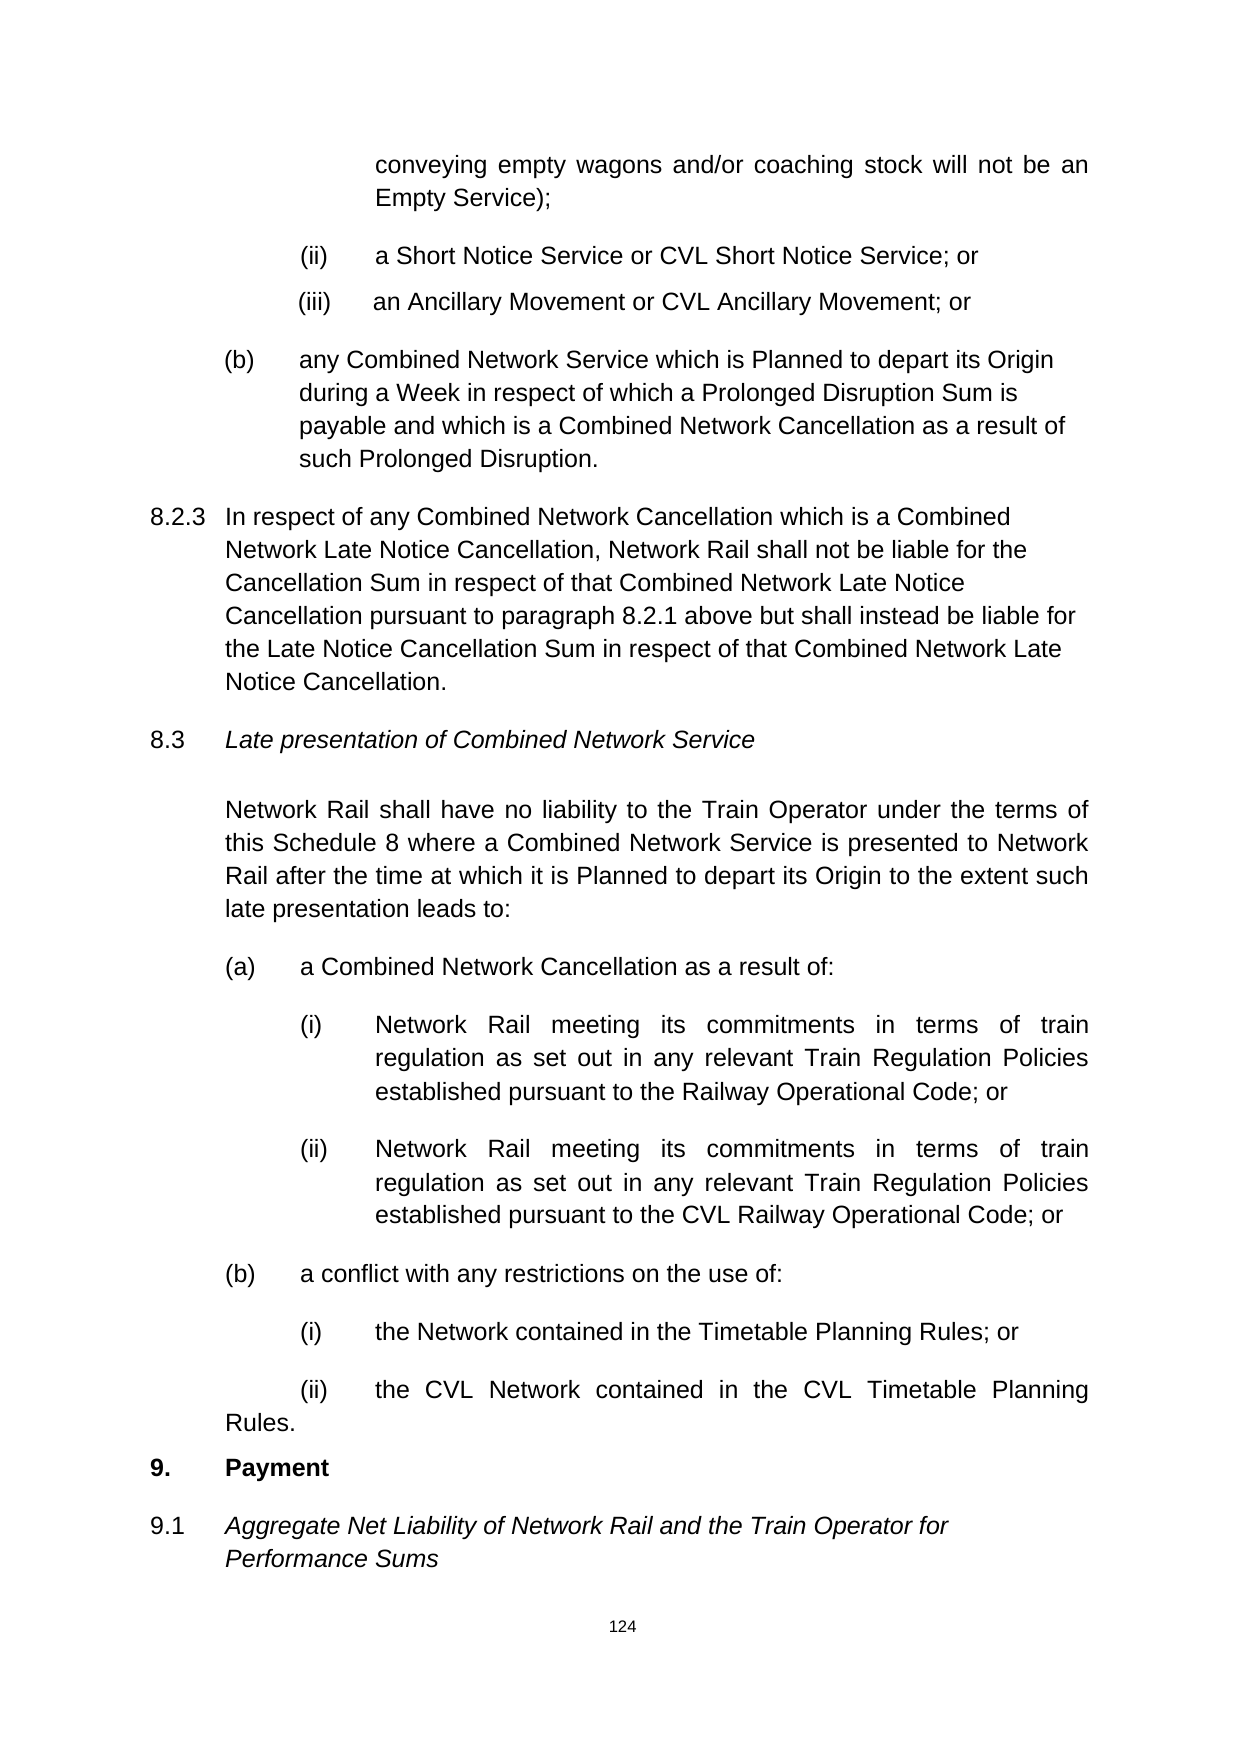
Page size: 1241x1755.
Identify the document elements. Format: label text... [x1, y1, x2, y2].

text (ii) Network Rail meeting its commitments in terms of train regulation as set out in any relevant Train Regulation Policies established pursuant to the CVL Railway Operational Code; or [300, 1134, 1090, 1229]
text (i) Network Rail meeting its commitments in terms of train regulation as set out in any relevant Train Regulation Policies established pursuant to the Railway Operational Code; or [300, 1010, 1090, 1105]
text (a) a Combined Network Cancellation as a result of: [225, 952, 1090, 981]
list any Combined Network Service which is Planned to depart its Origin during a Week in respect of which a Prolonged Disruption Sum is payable and which is a Combined Network Cancellation as a result of such Prolonged Disruption. [224, 344, 1090, 472]
list Late presentation of Combined Network Service [150, 725, 1090, 753]
text Network Rail shall have no liability to the Train Operator under the terms of this Schedule 8 where a Combined Network Service is presented to Network Rail after the time at which it is Planned to depart its Origin to the extent such late presentation leads to: [225, 795, 1090, 923]
list Aggregate Net Liability of Network Rail and the Train Operator for Performance Sums [150, 1511, 1090, 1573]
text (ii) a Short Notice Service or CVL Short Notice Service; or [225, 241, 1090, 270]
list In respect of any Combined Network Cancellation which is a Combined Network Late Notice Cancellation, Network Rail shall not be liable for the Cancellation Sum in respect of that Combined Network Late Notice Cancellation pursuant to paragraph 8.2.1 above but shall instead be liable for the Late Notice Cancellation Sum in respect of that Combined Network Late Notice Cancellation. [150, 502, 1090, 696]
text (ii) the CVL Network contained in the CVL Timetable Planning Rules. [225, 1374, 1090, 1436]
text conveying empty wagons and/or coaching stock will not be an Empty Service); [300, 150, 1090, 212]
text (i) the Network contained in the Timetable Planning Rules; or [225, 1317, 1090, 1345]
text (b) a conflict with any restrictions on the use of: [225, 1258, 1090, 1287]
list Payment [150, 1453, 1090, 1482]
list an Ancillary Movement or CVL Ancillary Movement; or [298, 287, 1090, 315]
